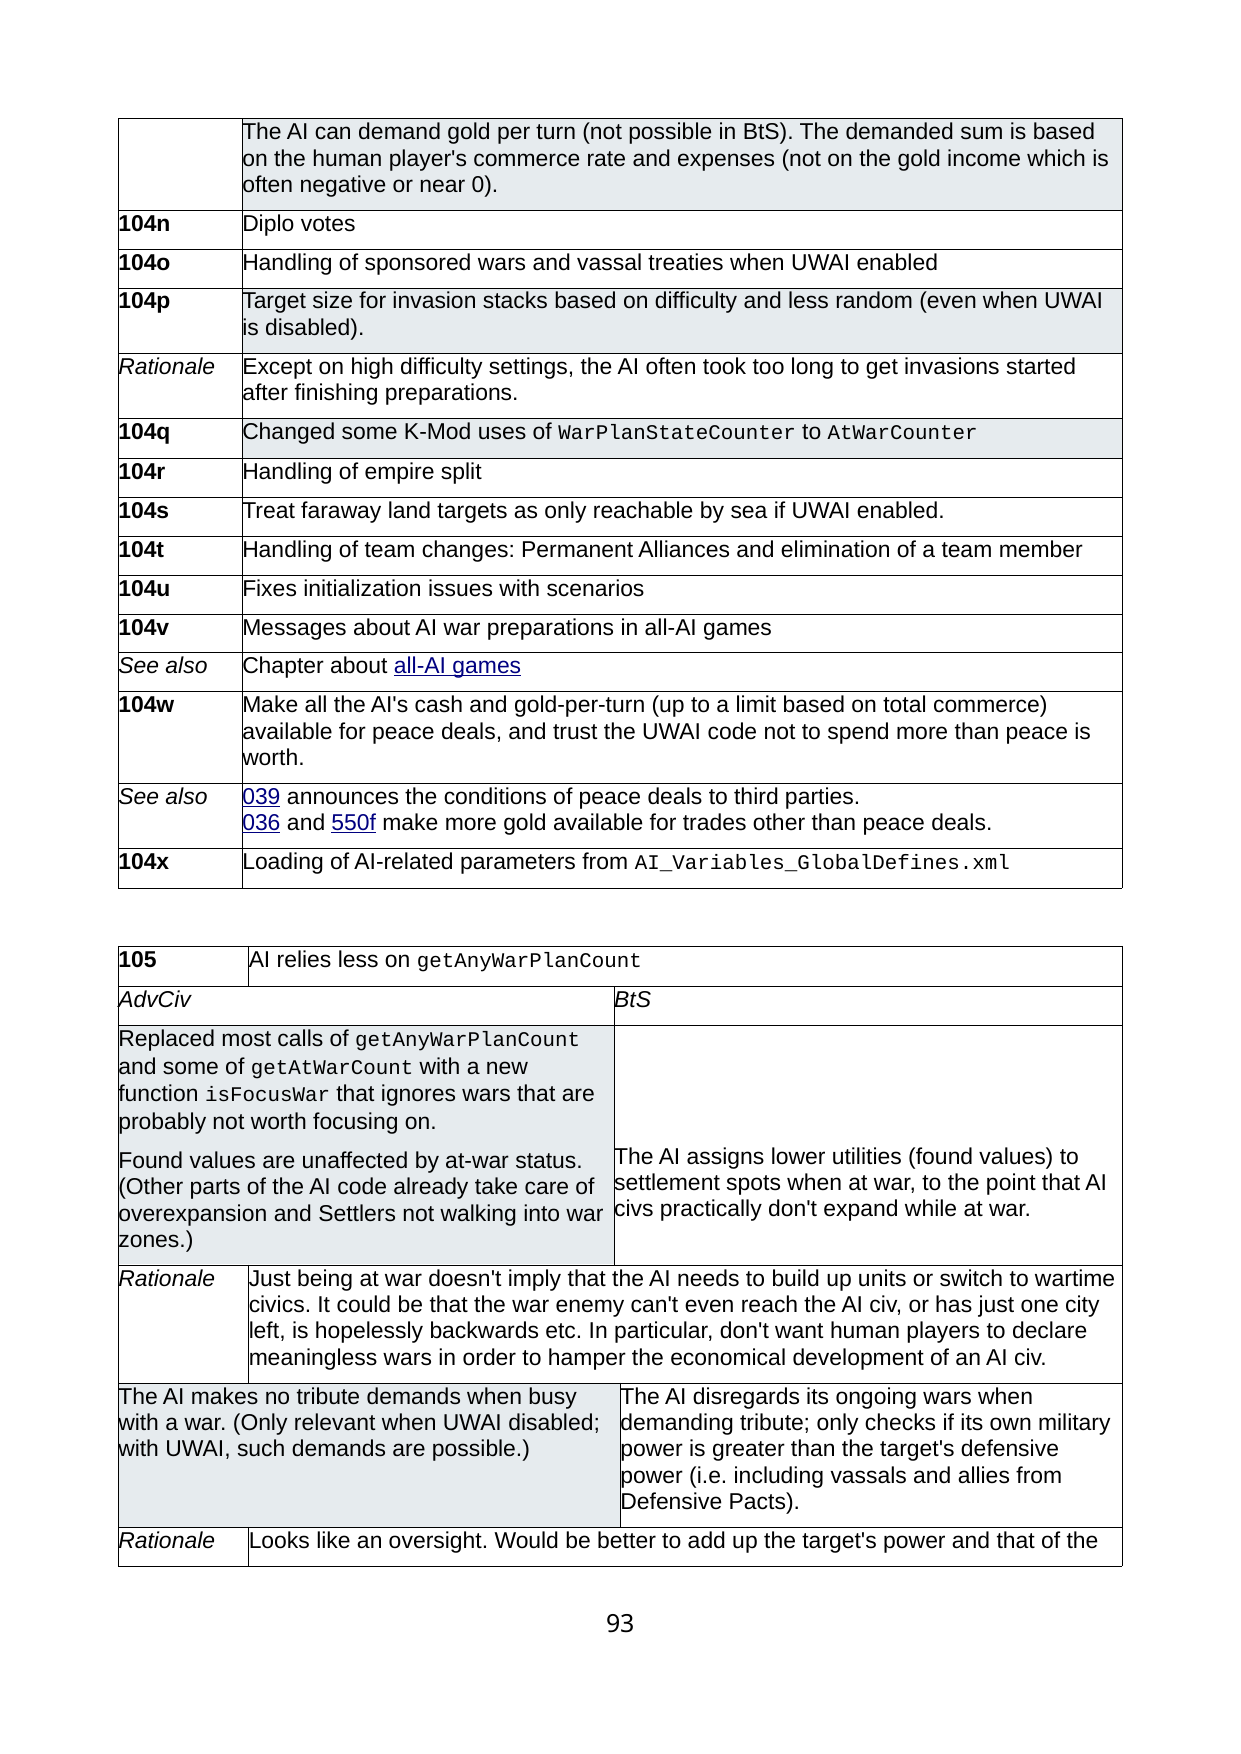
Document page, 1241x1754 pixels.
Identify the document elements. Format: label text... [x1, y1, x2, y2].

table_cell BtS [615, 987, 1122, 1025]
table_cell [119, 119, 242, 210]
table_cell Looks like an oversight. Would be better to add up the target's power and that of the [249, 1528, 1122, 1566]
table_cell See also [119, 784, 242, 848]
table_cell 104o [119, 250, 242, 287]
table_cell The AI disregards its ongoing wars when demanding tribute; only checks if its own military power is greater than the target's defensive power (i.e. including vassals and allies from Defensive Pacts). [621, 1384, 1122, 1527]
table_cell The AI makes no tribute demands when busy with a war. (Only relevant when UWAI disabled; with UWAI, such demands are possible.) [119, 1384, 620, 1527]
table_cell AdvCiv [119, 987, 614, 1025]
table_cell Handling of empire split [243, 459, 1122, 497]
table_cell 104u [119, 576, 242, 613]
table_cell Except on high difficulty settings, the AI often took too long to get invasions started after finishing preparations. [243, 354, 1122, 418]
table_cell Replaced most calls of getAnyWarPlanCount and some of getAtWarCount with a new function isFocusWar that ignores wars that are probably not worth focusing on. Found values are unaffected by at-war status. (Other parts of the AI code already take care of overexpansion and Settlers not walking into war zones.) [119, 1026, 614, 1264]
table_cell 104s [119, 498, 242, 536]
table_cell See also [119, 653, 242, 691]
table_cell Rationale [119, 1266, 248, 1382]
table_cell 039 announces the conditions of peace deals to third parties. 036 and 550f make more gold available for trades other than peace deals. [243, 784, 1122, 848]
table_cell Handling of team changes: Permanent Alliances and elimination of a team member [243, 537, 1122, 574]
table_cell Messages about AI war preparations in all-AI games [243, 615, 1122, 652]
table_cell Just being at war doesn't imply that the AI needs to build up units or switch to wartime civics. It could be that the war enemy can't even reach the AI civ, or has just one city left, is hopelessly backwards etc. In particular, don't want human players to declare meaningless wars in order to hamper the economical development of an AI civ. [249, 1266, 1122, 1382]
table_cell Loading of AI-related parameters from AI_Variables_GlobalDefines.xml [243, 849, 1122, 888]
table_cell The AI can demand gold per turn (not possible in BtS). The demanded sum is based on the human player's commerce rate and expenses (not on the gold income which is often negative or near 0). [243, 119, 1122, 210]
table_cell 104w [119, 692, 242, 783]
table_cell Rationale [119, 1528, 248, 1566]
table_cell 104q [119, 419, 242, 458]
table_cell Handling of sponsored wars and vassal treaties when UWAI enabled [243, 250, 1122, 287]
table_cell 104p [119, 289, 242, 353]
table_cell 104v [119, 615, 242, 652]
table_cell 104x [119, 849, 242, 888]
table_cell Rationale [119, 354, 242, 418]
table_cell Fixes initialization issues with scenarios [243, 576, 1122, 613]
table_cell Make all the AI's cash and gold-per-turn (up to a limit based on total commerce) available for peace deals, and trust the UWAI code not to spend more than peace is worth. [243, 692, 1122, 783]
table_cell The AI assigns lower utilities (found values) to settlement spots when at war, to the point that AI civs practically don't expand while at war. [615, 1026, 1122, 1264]
table_header AI relies less on getAnyWarPlanCount [249, 947, 1122, 986]
table_cell Target size for invasion stacks based on difficulty and less random (even when UWAI is disabled). [243, 289, 1122, 353]
table_cell Chapter about all-AI games [243, 653, 1122, 691]
table_cell 104r [119, 459, 242, 497]
table_header 105 [119, 947, 248, 986]
table_cell Diplo votes [243, 211, 1122, 248]
table_cell 104n [119, 211, 242, 248]
table_cell 104t [119, 537, 242, 574]
table_cell Changed some K-Mod uses of WarPlanStateCounter to AtWarCounter [243, 419, 1122, 458]
table_cell Treat faraway land targets as only reachable by sea if UWAI enabled. [243, 498, 1122, 536]
